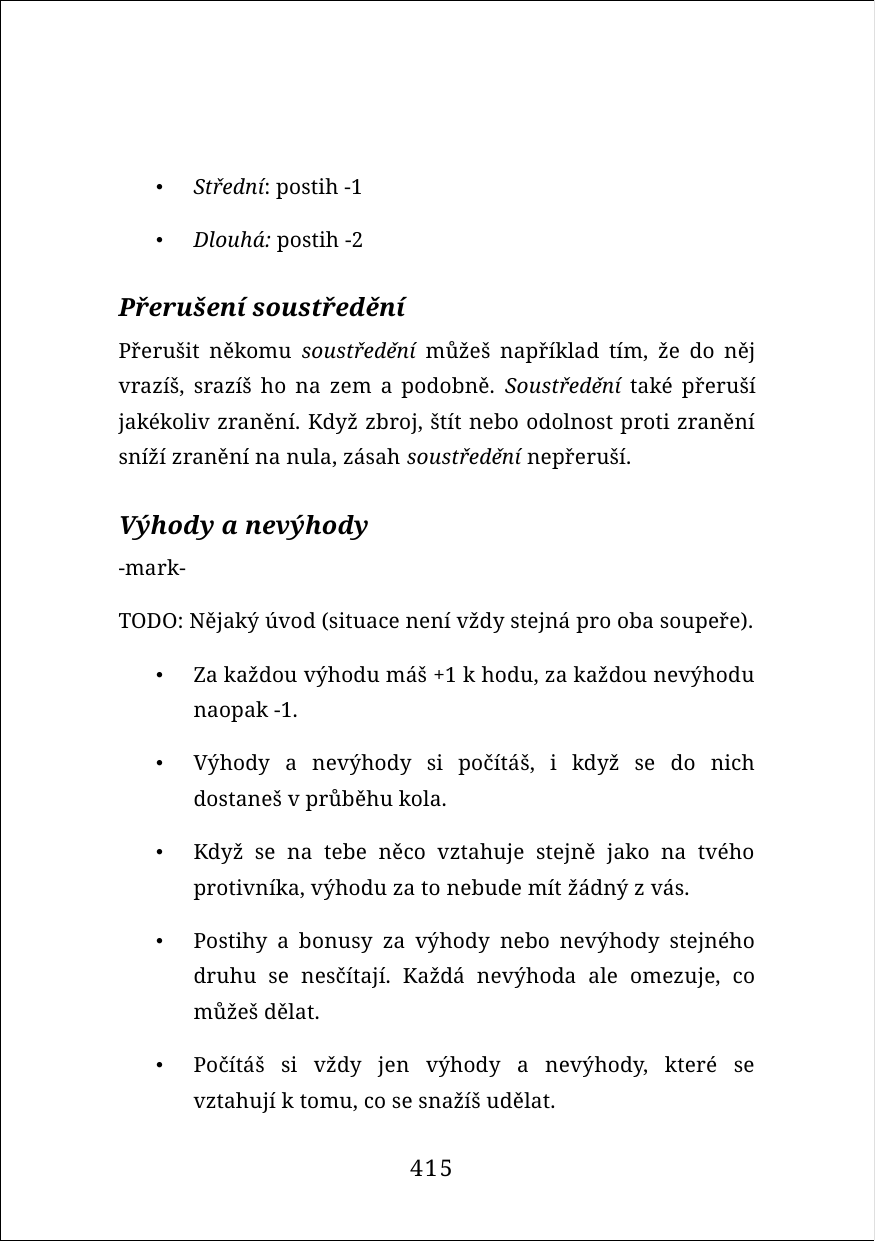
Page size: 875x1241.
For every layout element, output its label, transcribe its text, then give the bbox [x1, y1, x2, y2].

list Dlouhá: postih -2 [156, 225, 756, 253]
subtitle Přerušení soustředění [118, 290, 756, 324]
subtitle Výhody a nevýhody [118, 507, 756, 541]
list Střední: postih -1 [156, 172, 756, 200]
text -mark- [118, 553, 756, 582]
text TODO: Nějaký úvod (situace není vždy stejná pro oba soupeře). [118, 606, 756, 635]
list Počítáš si vždy jen výhody a nevýhody, které se vztahují k tomu, co se snažíš udělat. [156, 1050, 756, 1114]
list Když se na tebe něco vztahuje stejně jako na tvého protivníka, výhodu za to nebude mít žádný z vás. [156, 837, 756, 901]
list Postihy a bonusy za výhody nebo nevýhody stejného druhu se nesčítají. Každá nevýhoda ale omezuje, co můžeš dělat. [156, 926, 756, 1025]
list Za každou výhodu máš +1 k hodu, za každou nevýhodu naopak -1. [156, 660, 756, 724]
text Přerušit někomu soustředění můžeš například tím, že do něj vrazíš, srazíš ho na zem a podobně. Soustředění také přeruší jakékoliv zranění. Když zbroj, štít nebo odolnost proti zranění sníží zranění na nula, zásah soustředění nepřeruší. [118, 336, 756, 471]
list Výhody a nevýhody si počítáš, i když se do nich dostaneš v průběhu kola. [156, 748, 756, 812]
